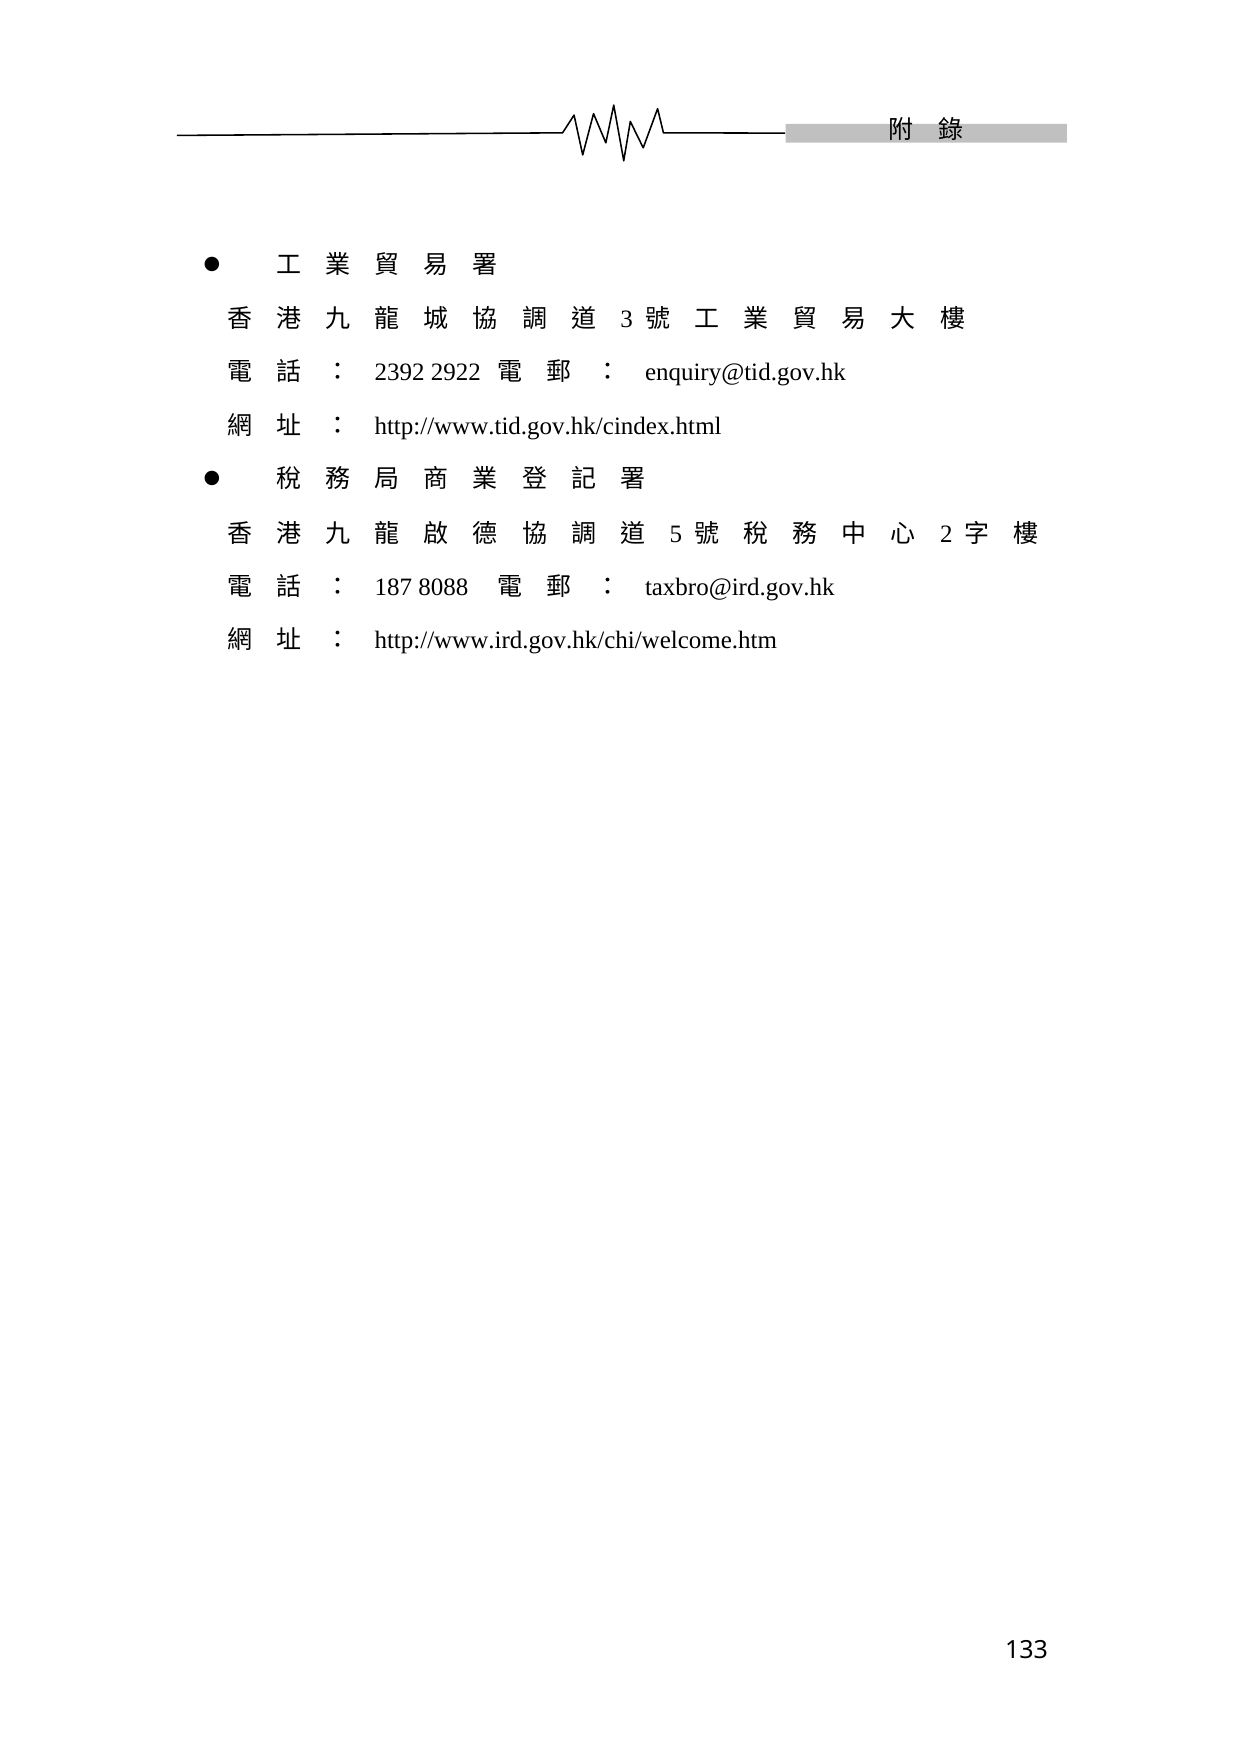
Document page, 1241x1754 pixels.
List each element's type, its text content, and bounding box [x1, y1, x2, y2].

list 稅務局商業登記署 [202, 451, 1063, 505]
text 電話：187 8088 電郵：taxbro@ird.gov.hk [227, 558, 1063, 612]
text 電話：2392 2922 電郵：enquiry@tid.gov.hk [227, 344, 1063, 398]
text 網址：http://www.ird.gov.hk/chi/welcome.htm [227, 612, 1063, 666]
list 工業貿易署 [202, 237, 1063, 291]
text 香港九龍城協調道3號工業貿易大樓 [227, 291, 1063, 344]
text 網址：http://www.tid.gov.hk/cindex.html [227, 398, 1063, 451]
text 香港九龍啟德協調道5號稅務中心2字樓 [227, 505, 1063, 558]
